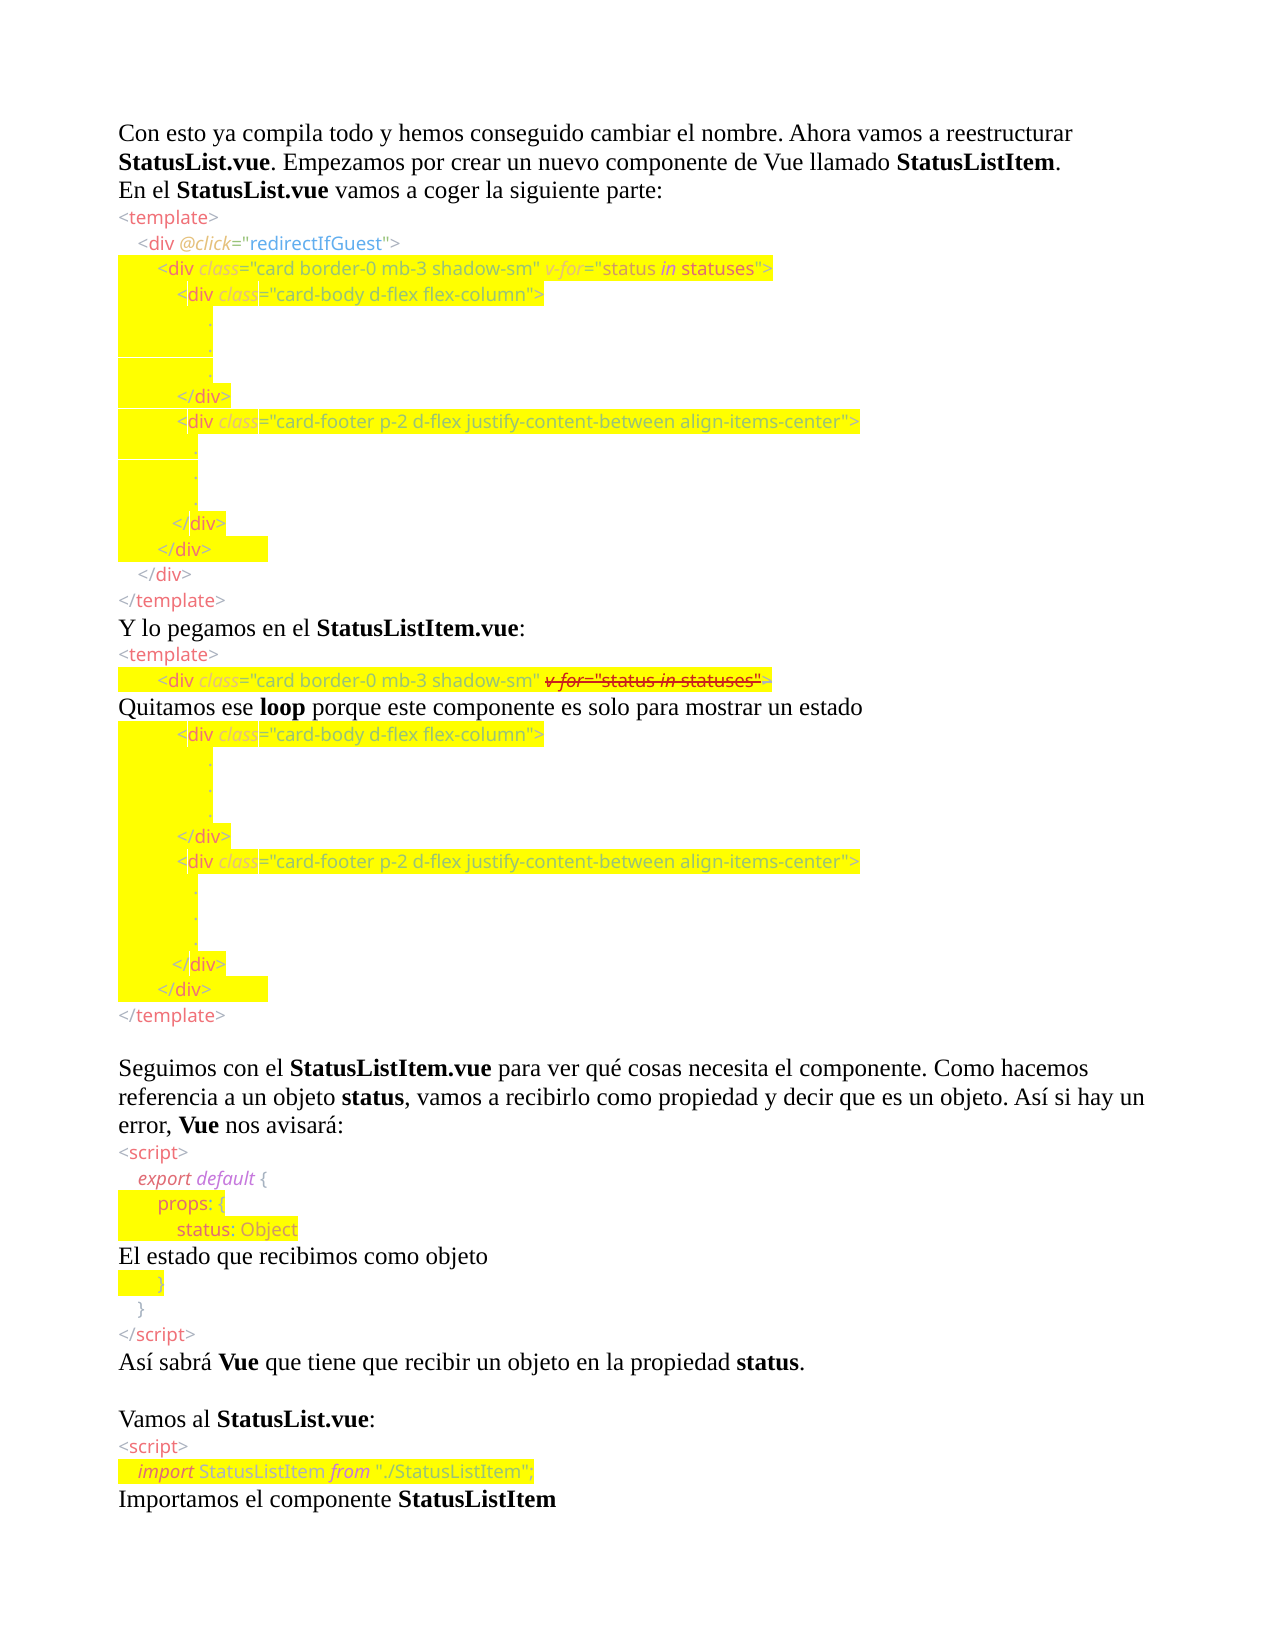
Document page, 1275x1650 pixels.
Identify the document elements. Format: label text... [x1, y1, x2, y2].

text . [118, 485, 1157, 511]
text } } </script> [118, 1270, 1157, 1347]
text . [118, 306, 1157, 332]
text . [118, 459, 1157, 485]
text </div> </div> </template> [118, 536, 1157, 613]
text </div> [118, 511, 1157, 536]
text <div class="card-body d-flex flex-column"> [118, 721, 1157, 747]
text . [118, 925, 1157, 951]
text <script> import StatusListItem from "./StatusListItem"; Importamos el componente StatusListItem [118, 1433, 1157, 1513]
text Seguimos con el StatusListItem.vue para ver qué cosas necesita el componente. Como hacemos referencia a un objeto status, vamos a recibirlo como propiedad y decir que es un objeto. Así si hay un error, Vue nos avisará: [118, 1053, 1157, 1139]
text Vamos al StatusList.vue: [118, 1404, 1157, 1433]
text </div> </template> [118, 976, 1157, 1027]
text . </div> <div class="card-footer p-2 d-flex justify-content-between align-items-center"> [118, 357, 1157, 434]
text . [118, 874, 1157, 900]
text . [118, 900, 1157, 925]
text En el StatusList.vue vamos a coger la siguiente parte: [118, 176, 1157, 204]
text <template> <div class="card border-0 mb-3 shadow-sm" v-for="status in statuses"> Quitamos ese loop porque este componente es solo para mostrar un estado [118, 641, 1157, 721]
text <script> export default { props: { status: Object El estado que recibimos como objeto [118, 1139, 1157, 1270]
text . [118, 434, 1157, 459]
text . [118, 772, 1157, 798]
text Así sabrá Vue que tiene que recibir un objeto en la propiedad status. [118, 1347, 1157, 1375]
text Y lo pegamos en el StatusListItem.vue: [118, 613, 1157, 641]
text <template> <div @click="redirectIfGuest"> <div class="card border-0 mb-3 shadow-sm" v-for="status in statuses"> <div class="card-body d-flex flex-column"> [118, 204, 1157, 306]
text . [118, 332, 1157, 357]
text . [118, 747, 1157, 772]
text Con esto ya compila todo y hemos conseguido cambiar el nombre. Ahora vamos a reestructurar StatusList.vue. Empezamos por crear un nuevo componente de Vue llamado StatusListItem. [118, 118, 1157, 176]
text </div> [118, 951, 1157, 976]
text . </div> <div class="card-footer p-2 d-flex justify-content-between align-items-center"> [118, 798, 1157, 874]
